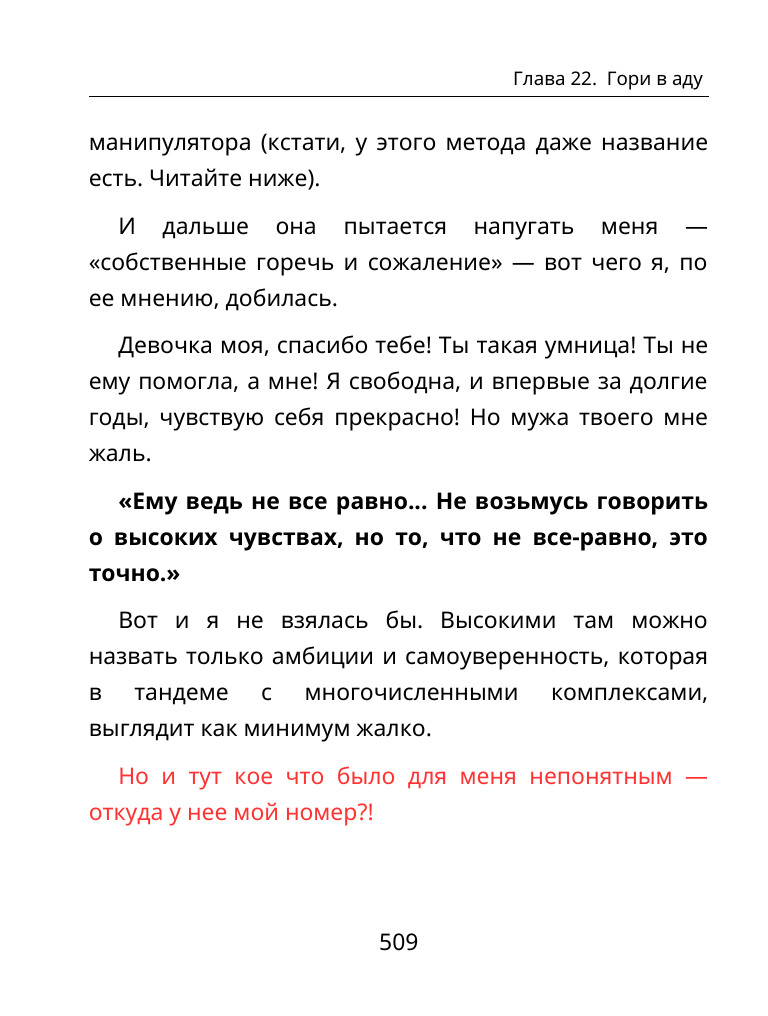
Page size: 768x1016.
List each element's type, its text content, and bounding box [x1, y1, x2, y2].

text Вот и я не взялась бы. Высокими там можно назвать только амбиции и самоуверенность, которая в тандеме с многочисленными комплексами, выглядит как минимум жалко. [88, 604, 709, 743]
text И дальше она пытается напугать меня — «собственные горечь и сожаление» — вот чего я, по ее мнению, добилась. [88, 210, 709, 313]
text Но и тут кое что было для меня непонятным — откуда у нее мой номер?! [88, 760, 709, 827]
text Девочка моя, спасибо тебе! Ты такая умница! Ты не ему помогла, а мне! Я свободна, и впервые за долгие годы, чувствую себя прекрасно! Но мужа твоего мне жаль. [88, 329, 709, 468]
text манипулятора (кстати, у этого метода даже название есть. Читайте ниже). [88, 126, 709, 193]
text «Ему ведь не все равно... Не возьмусь говорить о высоких чувствах, но то, что не все-равно, это точно.» [88, 485, 709, 588]
